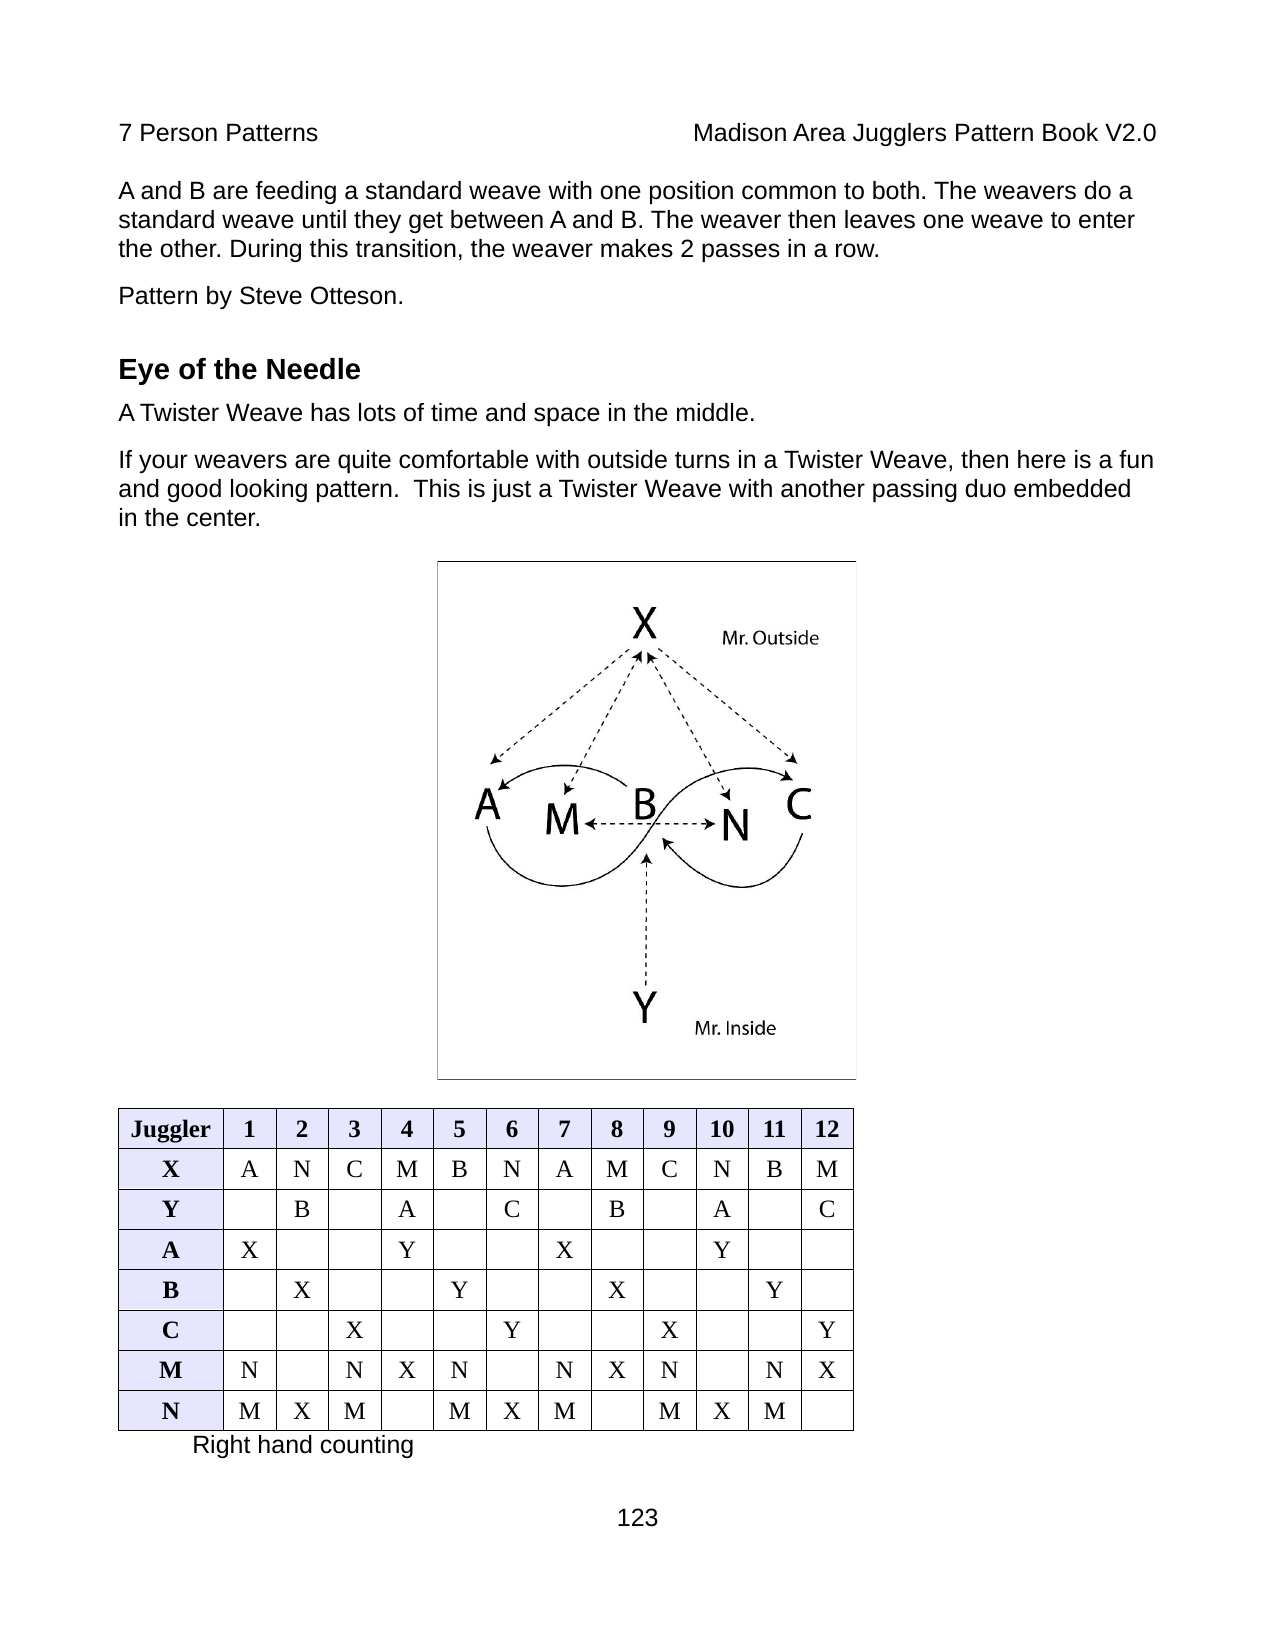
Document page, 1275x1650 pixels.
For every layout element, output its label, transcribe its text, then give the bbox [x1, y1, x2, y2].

table_cell X [487, 1391, 538, 1430]
table_cell [644, 1190, 696, 1229]
text A Twister Weave has lots of time and space in the middle. [118, 398, 1157, 427]
table_cell N [119, 1391, 223, 1430]
table_cell X [592, 1351, 643, 1390]
table_cell [749, 1230, 801, 1269]
table_cell A [539, 1149, 591, 1188]
table_cell A [382, 1190, 433, 1229]
table_cell X [382, 1351, 433, 1390]
table_cell C [119, 1311, 223, 1350]
table_cell [802, 1270, 853, 1309]
table_cell M [329, 1391, 381, 1430]
table_cell X [224, 1230, 276, 1269]
table_cell Y [434, 1270, 486, 1309]
table_cell [802, 1230, 853, 1269]
table_header 8 [592, 1109, 643, 1148]
table_cell [644, 1230, 696, 1269]
table_cell M [539, 1391, 591, 1430]
text A and B are feeding a standard weave with one position common to both. The weavers do a standard weave until they get between A and B. The weaver then leaves one weave to enter the other. During this transition, the weaver makes 2 passes in a row. [118, 176, 1157, 263]
table_header 5 [434, 1109, 486, 1148]
table_cell Y [802, 1311, 853, 1350]
table_cell M [802, 1149, 853, 1188]
table_cell [487, 1270, 538, 1309]
table_cell [487, 1351, 538, 1390]
table_cell [224, 1270, 276, 1309]
table_cell [749, 1190, 801, 1229]
table_cell [329, 1190, 381, 1229]
table_cell [592, 1230, 643, 1269]
table_cell Y [749, 1270, 801, 1309]
table_cell N [224, 1351, 276, 1390]
table_cell [644, 1270, 696, 1309]
table_header 9 [644, 1109, 696, 1148]
table_cell [434, 1230, 486, 1269]
table_cell Y [487, 1311, 538, 1350]
table_cell [697, 1351, 748, 1390]
table_cell M [119, 1351, 223, 1390]
table_cell B [749, 1149, 801, 1188]
table_cell [277, 1230, 328, 1269]
table_header 11 [749, 1109, 801, 1148]
table_cell C [644, 1149, 696, 1188]
text Right hand counting [118, 1431, 1157, 1459]
table_cell A [119, 1230, 223, 1269]
table_header 10 [697, 1109, 748, 1148]
table_cell M [382, 1149, 433, 1188]
table_cell X [697, 1391, 748, 1430]
table_cell M [224, 1391, 276, 1430]
table_cell M [592, 1149, 643, 1188]
table_cell C [802, 1190, 853, 1229]
table_cell A [224, 1149, 276, 1188]
table_cell [434, 1311, 486, 1350]
table_cell [329, 1230, 381, 1269]
table_cell B [434, 1149, 486, 1188]
table_header 4 [382, 1109, 433, 1148]
table_cell [382, 1311, 433, 1350]
table_header 3 [329, 1109, 381, 1148]
table_cell N [644, 1351, 696, 1390]
table_cell [749, 1311, 801, 1350]
table_cell N [329, 1351, 381, 1390]
table_cell B [592, 1190, 643, 1229]
table_cell N [434, 1351, 486, 1390]
table_cell [539, 1311, 591, 1350]
table_cell N [539, 1351, 591, 1390]
table_cell X [277, 1270, 328, 1309]
table_cell N [487, 1149, 538, 1188]
table_cell [382, 1391, 433, 1430]
subtitle Eye of the Needle [118, 352, 1157, 386]
text Pattern by Steve Otteson. [118, 281, 1157, 309]
table_cell Y [119, 1190, 223, 1229]
table_cell [277, 1311, 328, 1350]
text If your weavers are quite comfortable with outside turns in a Twister Weave, then here is a fun and good looking pattern. This is just a Twister Weave with another passing duo embedded in the center. [118, 445, 1157, 531]
table_cell N [697, 1149, 748, 1188]
table_cell X [277, 1391, 328, 1430]
table_cell [487, 1230, 538, 1269]
table_cell A [697, 1190, 748, 1229]
table_cell B [119, 1270, 223, 1309]
table_cell X [802, 1351, 853, 1390]
table_cell X [539, 1230, 591, 1269]
table_header 2 [277, 1109, 328, 1148]
table_cell [329, 1270, 381, 1309]
table_cell [224, 1190, 276, 1229]
table_cell [697, 1270, 748, 1309]
table_cell [539, 1190, 591, 1229]
table_cell [592, 1311, 643, 1350]
table_header Juggler [119, 1109, 223, 1148]
table_cell [592, 1391, 643, 1430]
table_cell C [329, 1149, 381, 1188]
table_header 12 [802, 1109, 853, 1148]
table_cell M [749, 1391, 801, 1430]
table_cell M [434, 1391, 486, 1430]
table_header 7 [539, 1109, 591, 1148]
table_cell X [592, 1270, 643, 1309]
table_cell C [487, 1190, 538, 1229]
table_cell [539, 1270, 591, 1309]
table_cell [382, 1270, 433, 1309]
table_cell [802, 1391, 853, 1430]
table_cell [277, 1351, 328, 1390]
picture [437, 561, 857, 1080]
table_cell [434, 1190, 486, 1229]
table_cell M [644, 1391, 696, 1430]
table_cell X [119, 1149, 223, 1188]
table_header 6 [487, 1109, 538, 1148]
table_header 1 [224, 1109, 276, 1148]
table_cell X [644, 1311, 696, 1350]
table_cell [697, 1311, 748, 1350]
table_cell N [277, 1149, 328, 1188]
table_cell B [277, 1190, 328, 1229]
table_cell N [749, 1351, 801, 1390]
table_cell X [329, 1311, 381, 1350]
table_cell [224, 1311, 276, 1350]
table_cell Y [697, 1230, 748, 1269]
table_cell Y [382, 1230, 433, 1269]
